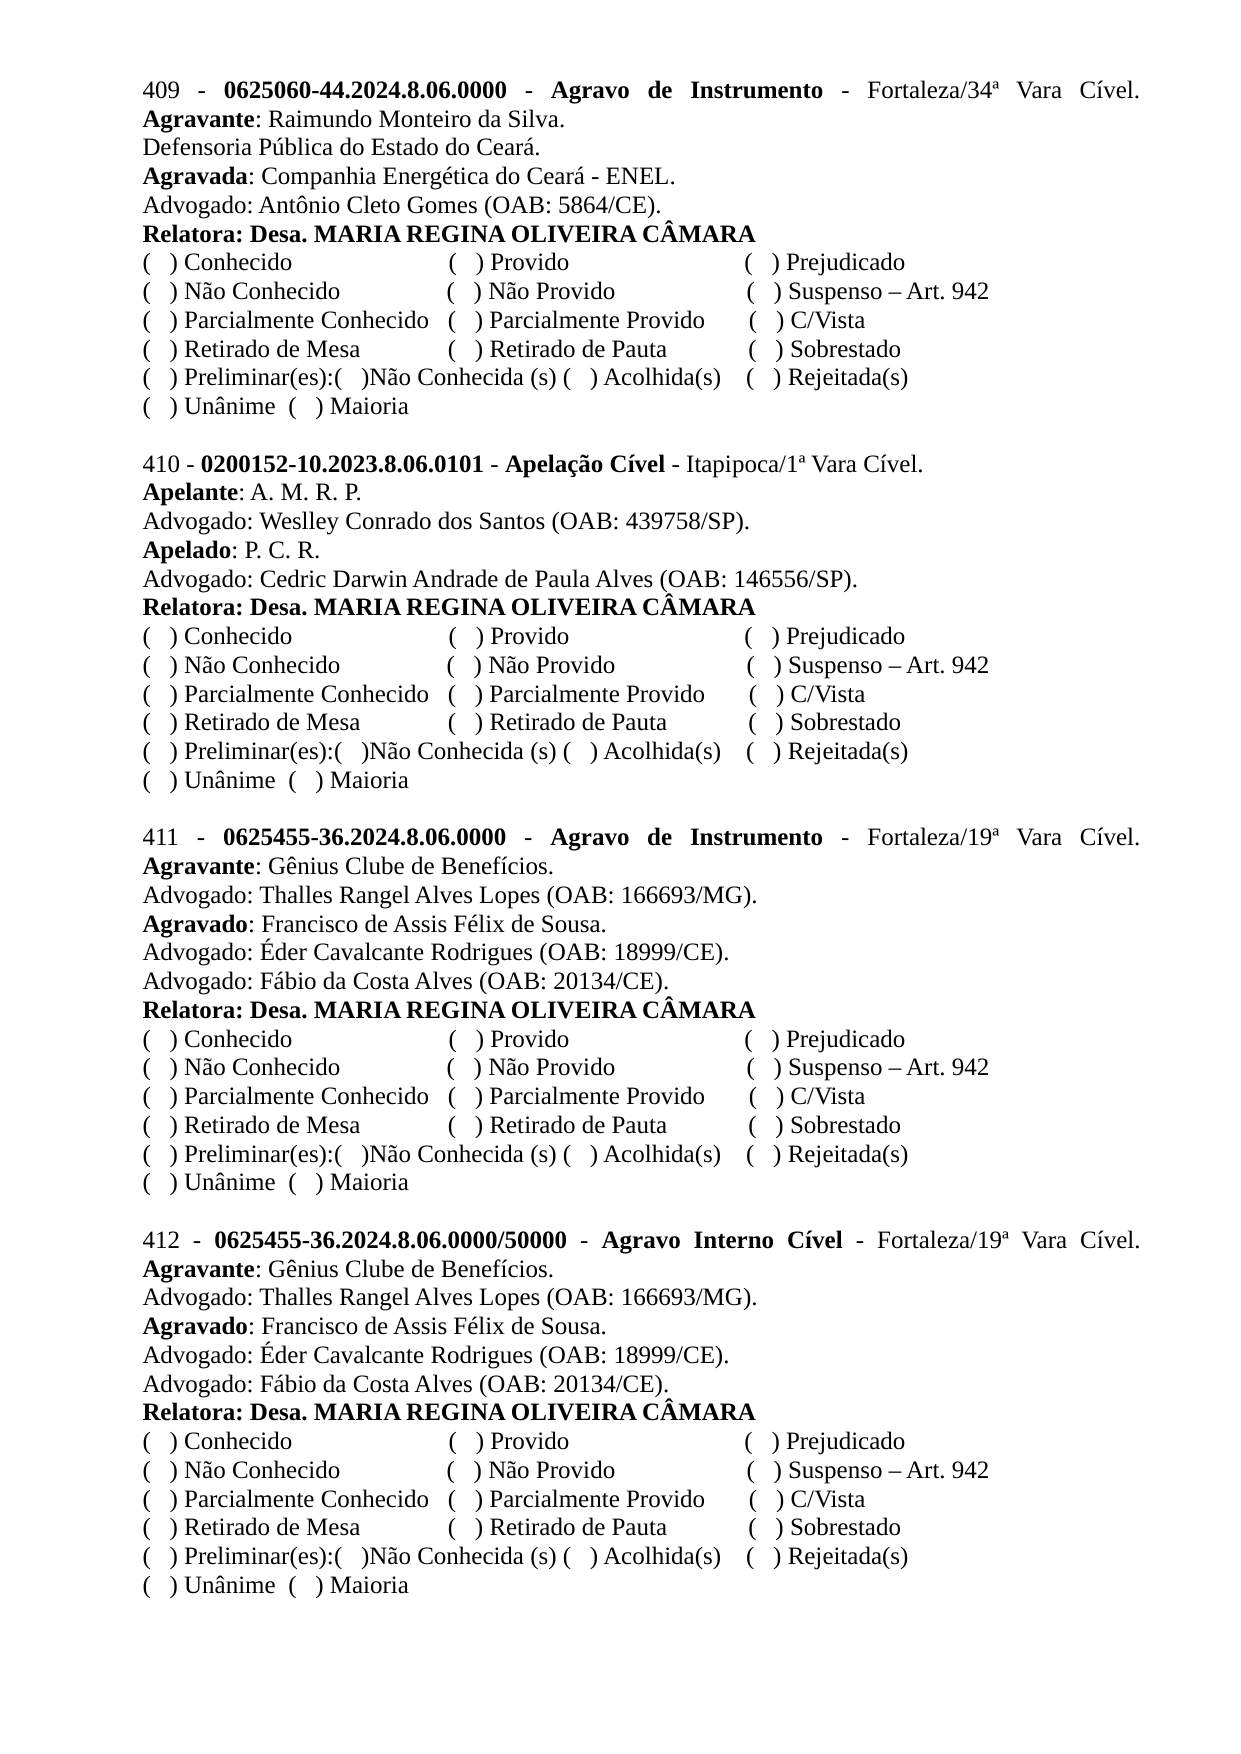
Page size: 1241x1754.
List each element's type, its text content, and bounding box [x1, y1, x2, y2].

text Advogado: Thalles Rangel Alves Lopes (OAB: 166693/MG). [142, 880, 1141, 909]
text 412 - 0625455-36.2024.8.06.0000/50000 - Agravo Interno Cível - Fortaleza/19ª Vara Cível. Agravante: Gênius Clube de Benefícios. [142, 1225, 1141, 1282]
text Apelante: A. M. R. P. [142, 477, 1141, 506]
text ( ) Preliminar(es):( )Não Conhecida (s) ( ) Acolhida(s) ( ) Rejeitada(s) [142, 1139, 1158, 1167]
text Apelado: P. C. R. [142, 535, 1141, 564]
text Agravada: Companhia Energética do Ceará - ENEL. [142, 161, 1141, 190]
text ( ) Não Conhecido ( ) Não Provido ( ) Suspenso – Art. 942 [142, 276, 1158, 305]
text Advogado: Fábio da Costa Alves (OAB: 20134/CE). [142, 1369, 1141, 1397]
text Advogado: Éder Cavalcante Rodrigues (OAB: 18999/CE). [142, 1340, 1141, 1369]
text ( ) Parcialmente Conhecido ( ) Parcialmente Provido ( ) C/Vista [142, 679, 1158, 707]
text Advogado: Weslley Conrado dos Santos (OAB: 439758/SP). [142, 506, 1141, 535]
text Relatora: Desa. MARIA REGINA OLIVEIRA CÂMARA [142, 1397, 1141, 1426]
text Relatora: Desa. MARIA REGINA OLIVEIRA CÂMARA [142, 592, 1141, 621]
text Advogado: Éder Cavalcante Rodrigues (OAB: 18999/CE). [142, 937, 1141, 966]
text ( ) Conhecido ( ) Provido ( ) Prejudicado [142, 247, 1141, 276]
text ( ) Unânime ( ) Maioria [142, 1167, 1158, 1196]
text ( ) Retirado de Mesa ( ) Retirado de Pauta ( ) Sobrestado [142, 1512, 1158, 1541]
text ( ) Não Conhecido ( ) Não Provido ( ) Suspenso – Art. 942 [142, 650, 1158, 679]
text Relatora: Desa. MARIA REGINA OLIVEIRA CÂMARA [142, 995, 1141, 1024]
text ( ) Retirado de Mesa ( ) Retirado de Pauta ( ) Sobrestado [142, 1110, 1158, 1139]
text 411 - 0625455-36.2024.8.06.0000 - Agravo de Instrumento - Fortaleza/19ª Vara Cível. Agravante: Gênius Clube de Benefícios. [142, 822, 1141, 880]
text Advogado: Fábio da Costa Alves (OAB: 20134/CE). [142, 966, 1141, 995]
text ( ) Retirado de Mesa ( ) Retirado de Pauta ( ) Sobrestado [142, 707, 1158, 736]
text Agravado: Francisco de Assis Félix de Sousa. [142, 909, 1141, 937]
text ( ) Parcialmente Conhecido ( ) Parcialmente Provido ( ) C/Vista [142, 305, 1158, 334]
text ( ) Não Conhecido ( ) Não Provido ( ) Suspenso – Art. 942 [142, 1455, 1158, 1484]
text Agravado: Francisco de Assis Félix de Sousa. [142, 1311, 1141, 1340]
text ( ) Conhecido ( ) Provido ( ) Prejudicado [142, 1024, 1141, 1052]
text 409 - 0625060-44.2024.8.06.0000 - Agravo de Instrumento - Fortaleza/34ª Vara Cível. Agravante: Raimundo Monteiro da Silva. [142, 75, 1141, 132]
text ( ) Parcialmente Conhecido ( ) Parcialmente Provido ( ) C/Vista [142, 1081, 1158, 1110]
text ( ) Preliminar(es):( )Não Conhecida (s) ( ) Acolhida(s) ( ) Rejeitada(s) [142, 1541, 1158, 1570]
text 410 - 0200152-10.2023.8.06.0101 - Apelação Cível - Itapipoca/1ª Vara Cível. [142, 449, 1141, 477]
text ( ) Unânime ( ) Maioria [142, 765, 1158, 794]
text ( ) Preliminar(es):( )Não Conhecida (s) ( ) Acolhida(s) ( ) Rejeitada(s) [142, 736, 1158, 765]
text ( ) Unânime ( ) Maioria [142, 391, 1158, 420]
text ( ) Não Conhecido ( ) Não Provido ( ) Suspenso – Art. 942 [142, 1052, 1158, 1081]
text Advogado: Antônio Cleto Gomes (OAB: 5864/CE). [142, 190, 1141, 219]
text ( ) Parcialmente Conhecido ( ) Parcialmente Provido ( ) C/Vista [142, 1484, 1158, 1512]
text ( ) Conhecido ( ) Provido ( ) Prejudicado [142, 621, 1141, 650]
text Defensoria Pública do Estado do Ceará. [142, 132, 1141, 161]
text ( ) Retirado de Mesa ( ) Retirado de Pauta ( ) Sobrestado [142, 334, 1158, 362]
text Relatora: Desa. MARIA REGINA OLIVEIRA CÂMARA [142, 219, 1141, 247]
text Advogado: Cedric Darwin Andrade de Paula Alves (OAB: 146556/SP). [142, 564, 1141, 592]
text ( ) Conhecido ( ) Provido ( ) Prejudicado [142, 1426, 1141, 1455]
text Advogado: Thalles Rangel Alves Lopes (OAB: 166693/MG). [142, 1282, 1141, 1311]
text ( ) Preliminar(es):( )Não Conhecida (s) ( ) Acolhida(s) ( ) Rejeitada(s) [142, 362, 1158, 391]
text ( ) Unânime ( ) Maioria [142, 1570, 1158, 1599]
